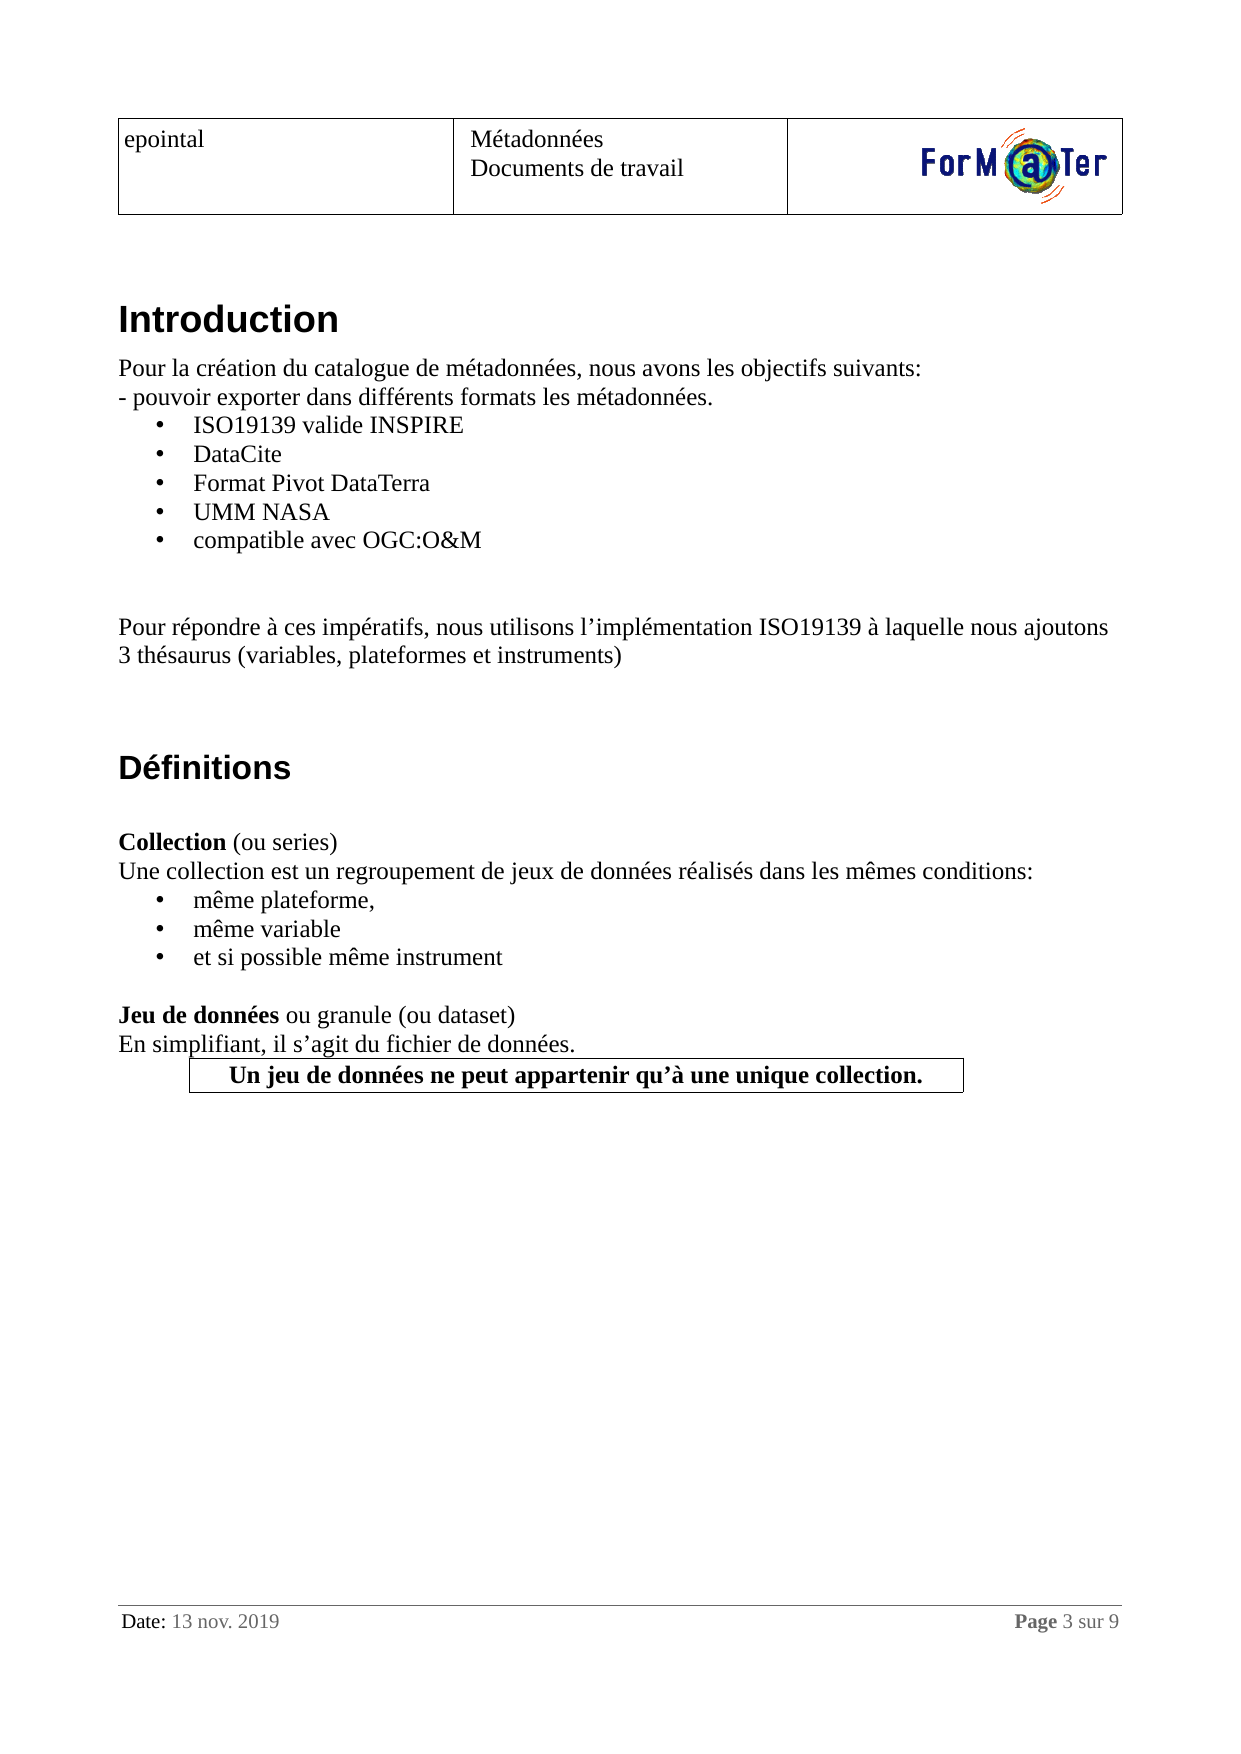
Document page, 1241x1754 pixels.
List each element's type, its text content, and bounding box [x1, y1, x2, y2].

list DataCite [156, 439, 1122, 468]
text Une collection est un regroupement de jeux de données réalisés dans les mêmes conditions: [118, 856, 1122, 885]
list UMM NASA [156, 497, 1122, 525]
list même variable [156, 914, 1122, 942]
subtitle Introduction [118, 297, 1122, 340]
text Pour répondre à ces impératifs, nous utilisons l’implémentation ISO19139 à laquelle nous ajoutons 3 thésaurus (variables, plateformes et instruments) [118, 612, 1122, 669]
text Pour la création du catalogue de métadonnées, nous avons les objectifs suivants: [118, 353, 1122, 382]
subtitle Définitions [118, 747, 1122, 786]
list compatible avec OGC:O&M [156, 525, 1122, 554]
text Un jeu de données ne peut appartenir qu’à une unique collection. [190, 1059, 963, 1092]
list Format Pivot DataTerra [156, 468, 1122, 497]
text En simplifiant, il s’agit du fichier de données. [118, 1029, 1122, 1057]
picture [911, 123, 1117, 208]
list et si possible même instrument [156, 942, 1122, 971]
text - pouvoir exporter dans différents formats les métadonnées. [118, 382, 1122, 410]
list même plateforme, [156, 885, 1122, 914]
text Collection (ou series) [118, 827, 1122, 856]
text Jeu de données ou granule (ou dataset) [118, 1000, 1122, 1029]
list ISO19139 valide INSPIRE [156, 410, 1122, 439]
